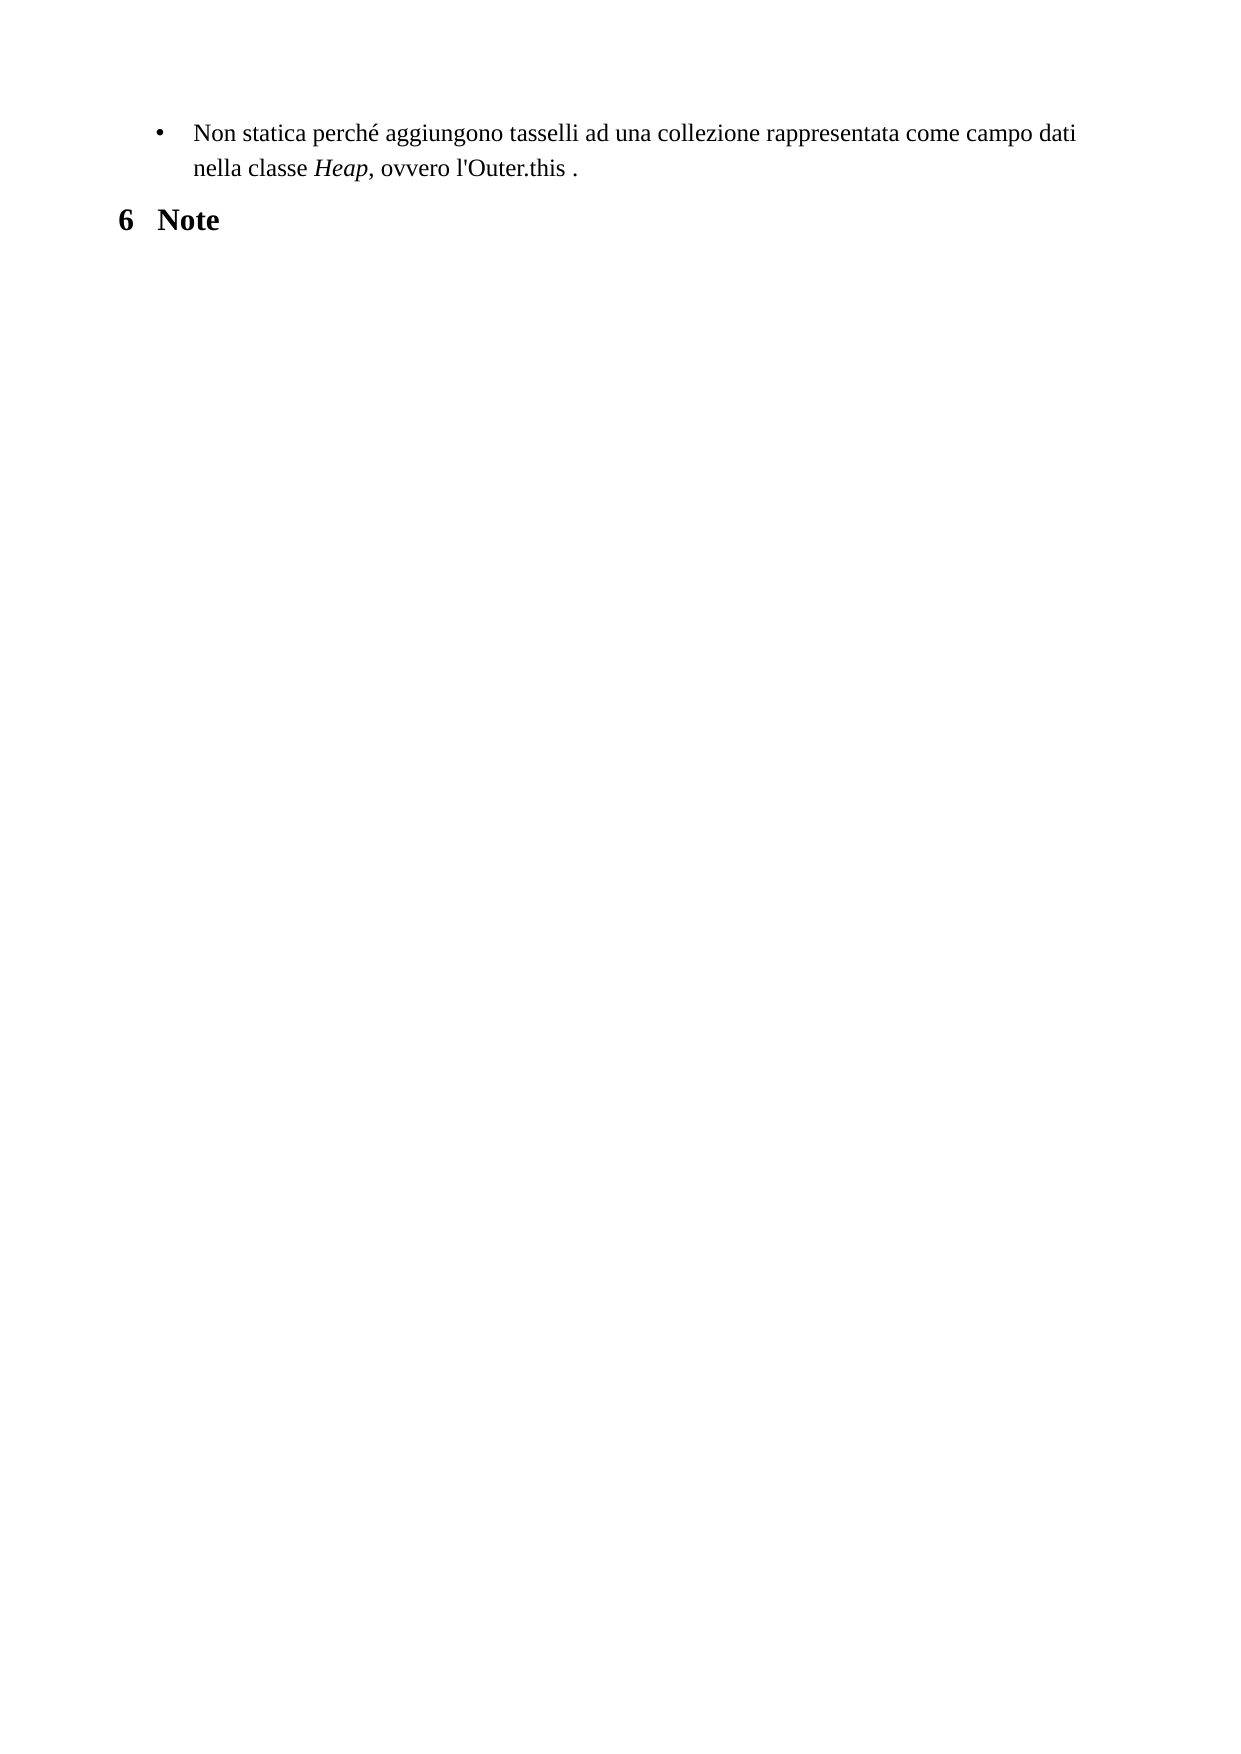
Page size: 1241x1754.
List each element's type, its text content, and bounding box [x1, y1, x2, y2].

list Non statica perché aggiungono tasselli ad una collezione rappresentata come campo dati nella classe Heap, ovvero l'Outer.this . [156, 118, 1122, 181]
text 6 Note [118, 202, 1122, 238]
